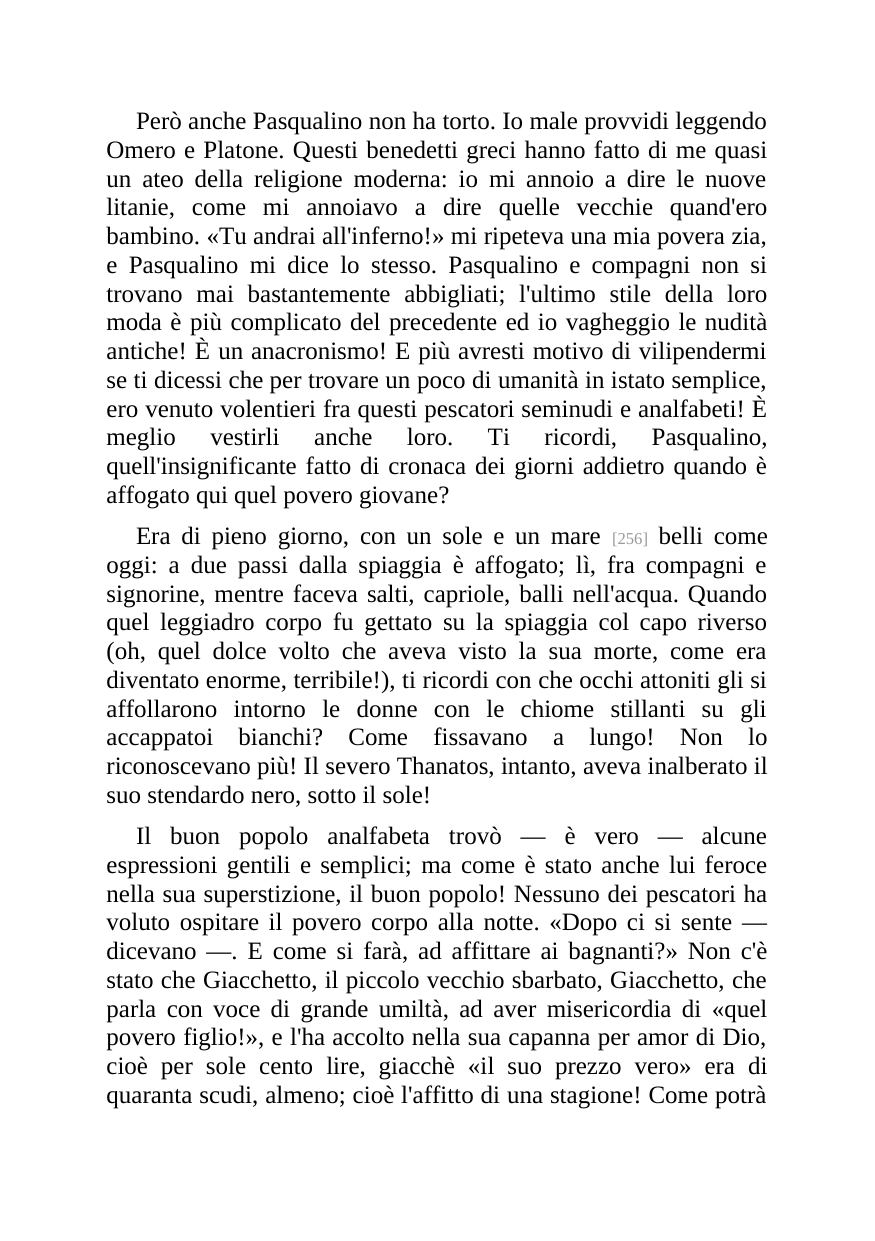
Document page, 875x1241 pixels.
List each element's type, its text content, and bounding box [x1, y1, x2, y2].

text Però anche Pasqualino non ha torto. Io male provvidi leggendo Omero e Platone. Questi benedetti greci hanno fatto di me quasi un ateo della religione moderna: io mi annoio a dire le nuove litanie, come mi annoiavo a dire quelle vecchie quand'ero bambino. «Tu andrai all'inferno!» mi ripeteva una mia povera zia, e Pasqualino mi dice lo stesso. Pasqualino e compagni non si trovano mai bastantemente abbigliati; l'ultimo stile della loro moda è più complicato del precedente ed io vagheggio le nudità antiche! È un anacronismo! E più avresti motivo di vilipendermi se ti dicessi che per trovare un poco di umanità in istato semplice, ero venuto volentieri fra questi pescatori seminudi e analfabeti! È meglio vestirli anche loro. Ti ricordi, Pasqualino, quell'insignificante fatto di cronaca dei giorni addietro quando è affogato qui quel povero giovane? [106, 106, 768, 509]
text Era di pieno giorno, con un sole e un mare [256] belli come oggi: a due passi dalla spiaggia è affogato; lì, fra compagni e signorine, mentre faceva salti, capriole, balli nell'acqua. Quando quel leggiadro corpo fu gettato su la spiaggia col capo riverso (oh, quel dolce volto che aveva visto la sua morte, come era diventato enorme, terribile!), ti ricordi con che occhi attoniti gli si affollarono intorno le donne con le chiome stillanti su gli accappatoi bianchi? Come fissavano a lungo! Non lo riconoscevano più! Il severo Thanatos, intanto, aveva inalberato il suo stendardo nero, sotto il sole! [106, 521, 768, 809]
text Il buon popolo analfabeta trovò — è vero — alcune espressioni gentili e semplici; ma come è stato anche lui feroce nella sua superstizione, il buon popolo! Nessuno dei pescatori ha voluto ospitare il povero corpo alla notte. «Dopo ci si sente — dicevano —. E come si farà, ad affittare ai bagnanti?» Non c'è stato che Giacchetto, il piccolo vecchio sbarbato, Giacchetto, che parla con voce di grande umiltà, ad aver misericordia di «quel povero figlio!», e l'ha accolto nella sua capanna per amor di Dio, cioè per sole cento lire, giacchè «il suo prezzo vero» era di quaranta scudi, almeno; cioè l'affitto di una stagione! Come potrà [106, 821, 768, 1109]
